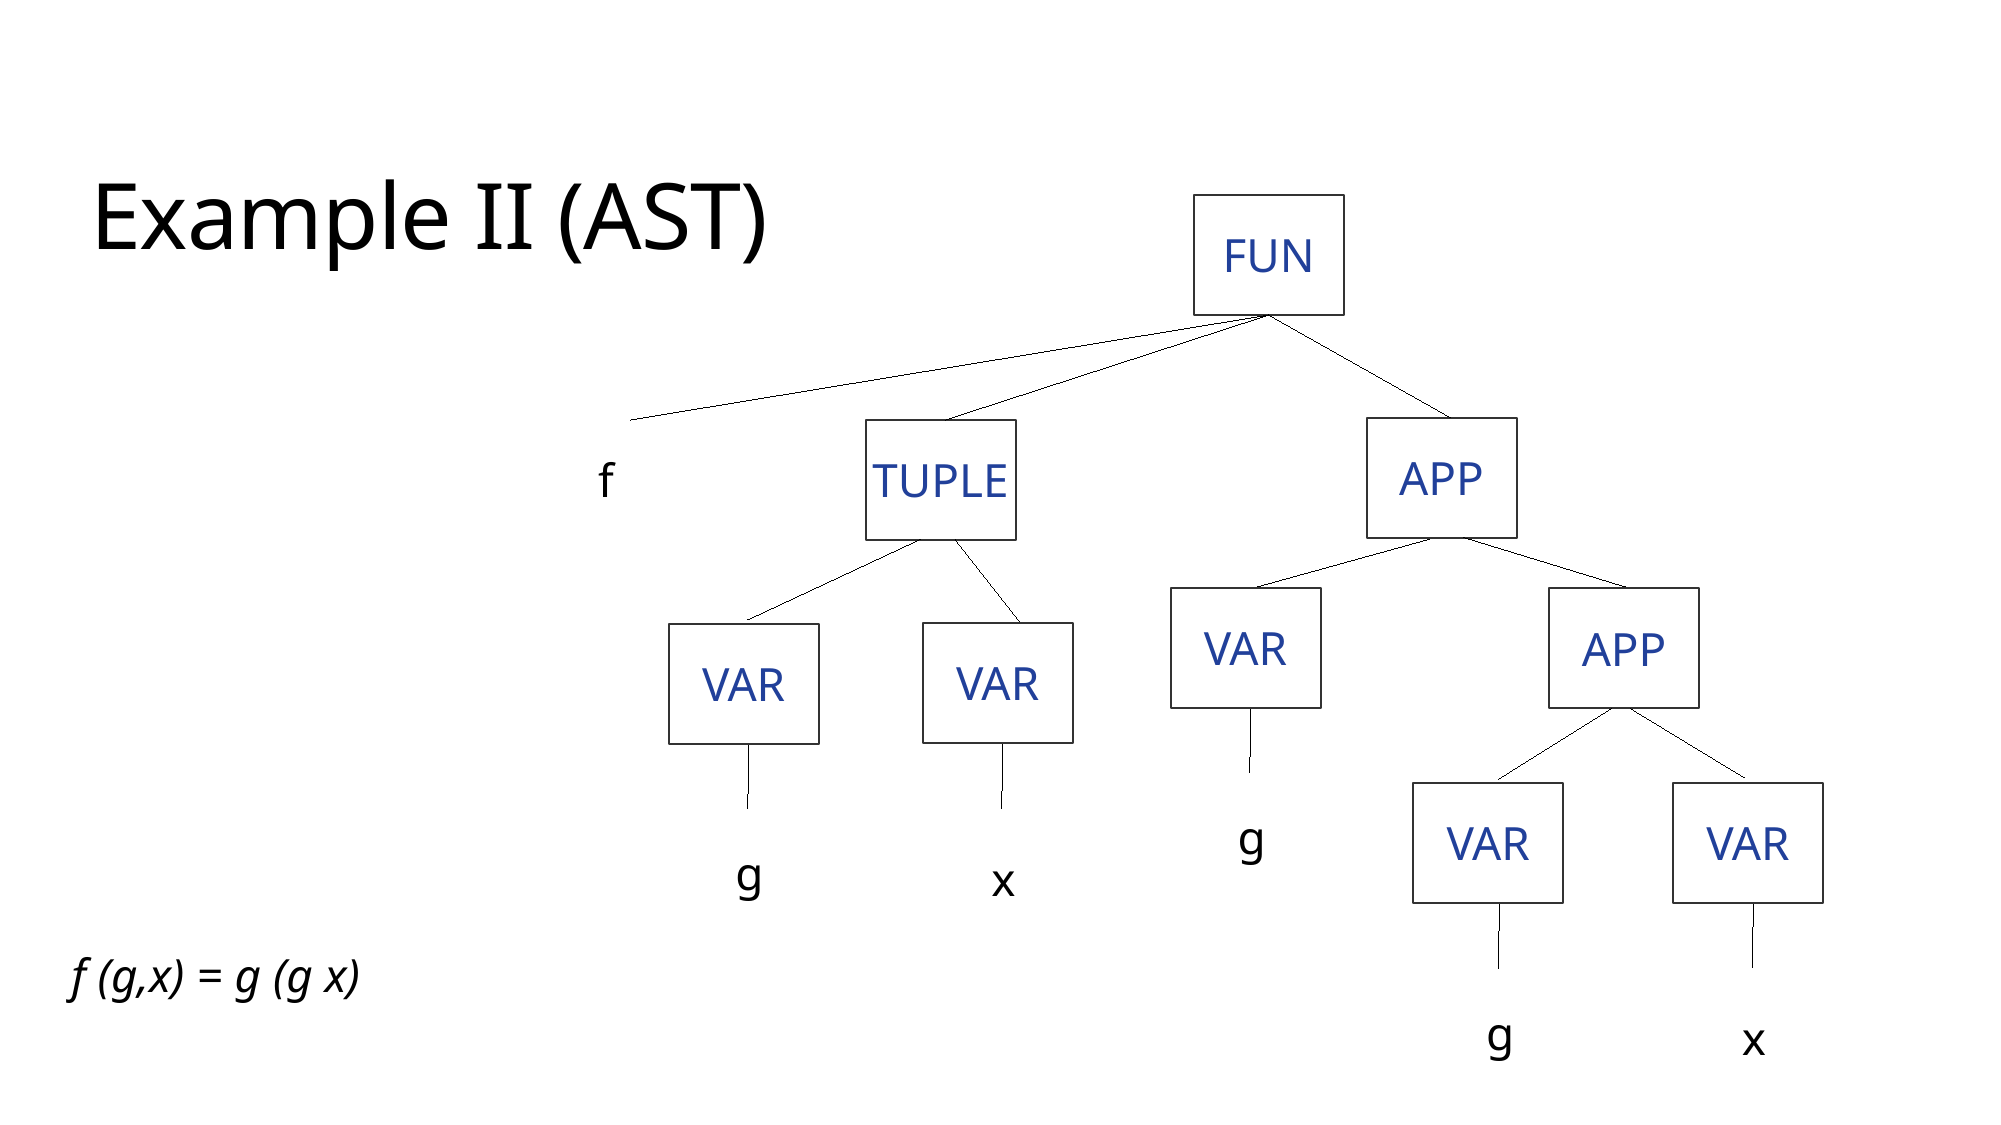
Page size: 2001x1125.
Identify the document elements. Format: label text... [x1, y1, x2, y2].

text_box APP [1549, 588, 1700, 709]
text_box VAR [1413, 783, 1564, 904]
title Example II (AST) [75, 60, 1666, 278]
text_box APP [1366, 417, 1517, 538]
text_box x [1679, 978, 1830, 1099]
text_box f [530, 420, 681, 540]
text_box x [928, 818, 1079, 939]
text_box VAR [1673, 782, 1824, 903]
text_box g [674, 812, 825, 933]
text_box g [1176, 776, 1327, 897]
text_box VAR [922, 623, 1073, 744]
text_box VAR [1170, 587, 1321, 708]
text_box FUN [1193, 195, 1344, 315]
text_box TUPLE [865, 420, 1016, 540]
list f (g,x) = g (g x) [0, 936, 856, 1117]
text_box VAR [668, 623, 819, 744]
text_box g [1425, 972, 1576, 1093]
